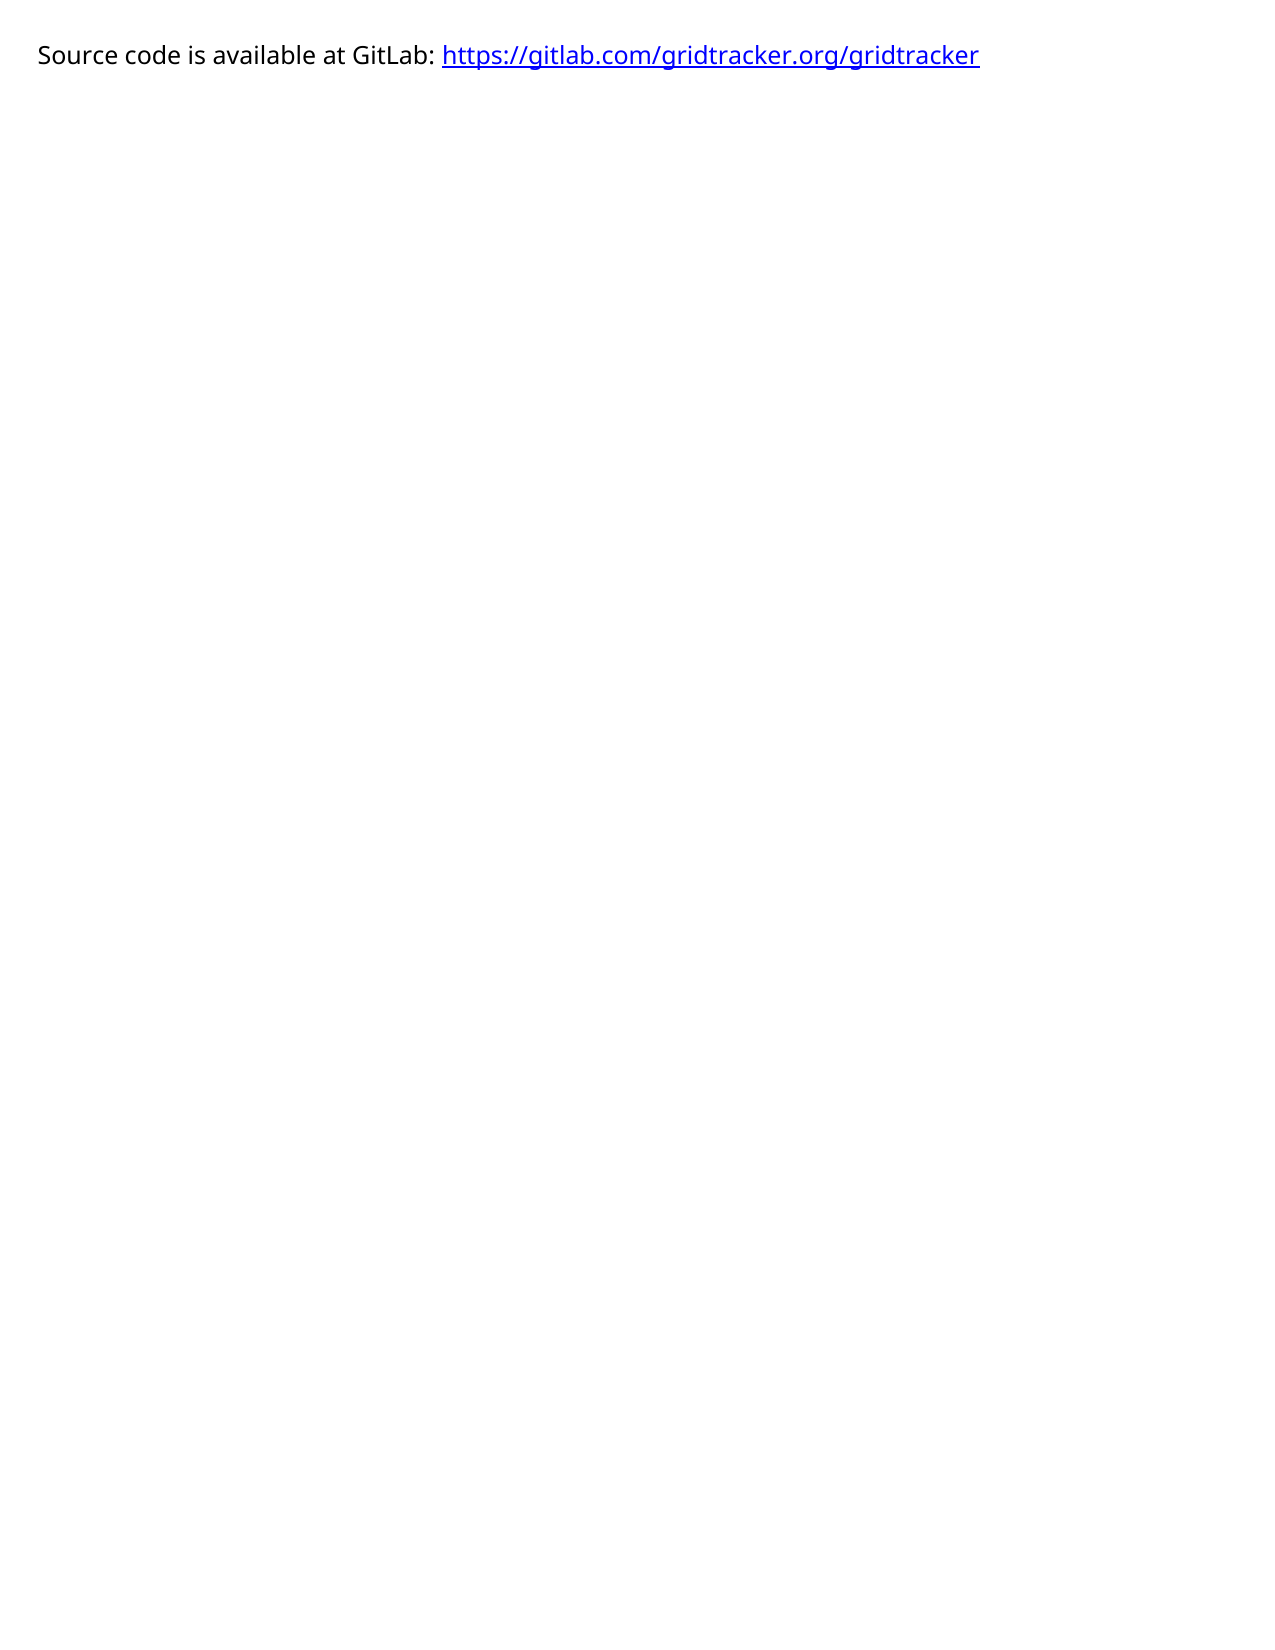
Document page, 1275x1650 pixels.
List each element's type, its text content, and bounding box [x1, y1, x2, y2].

text Source code is available at GitLab: https://gitlab.com/gridtracker.org/gridtracker [37, 37, 1237, 72]
